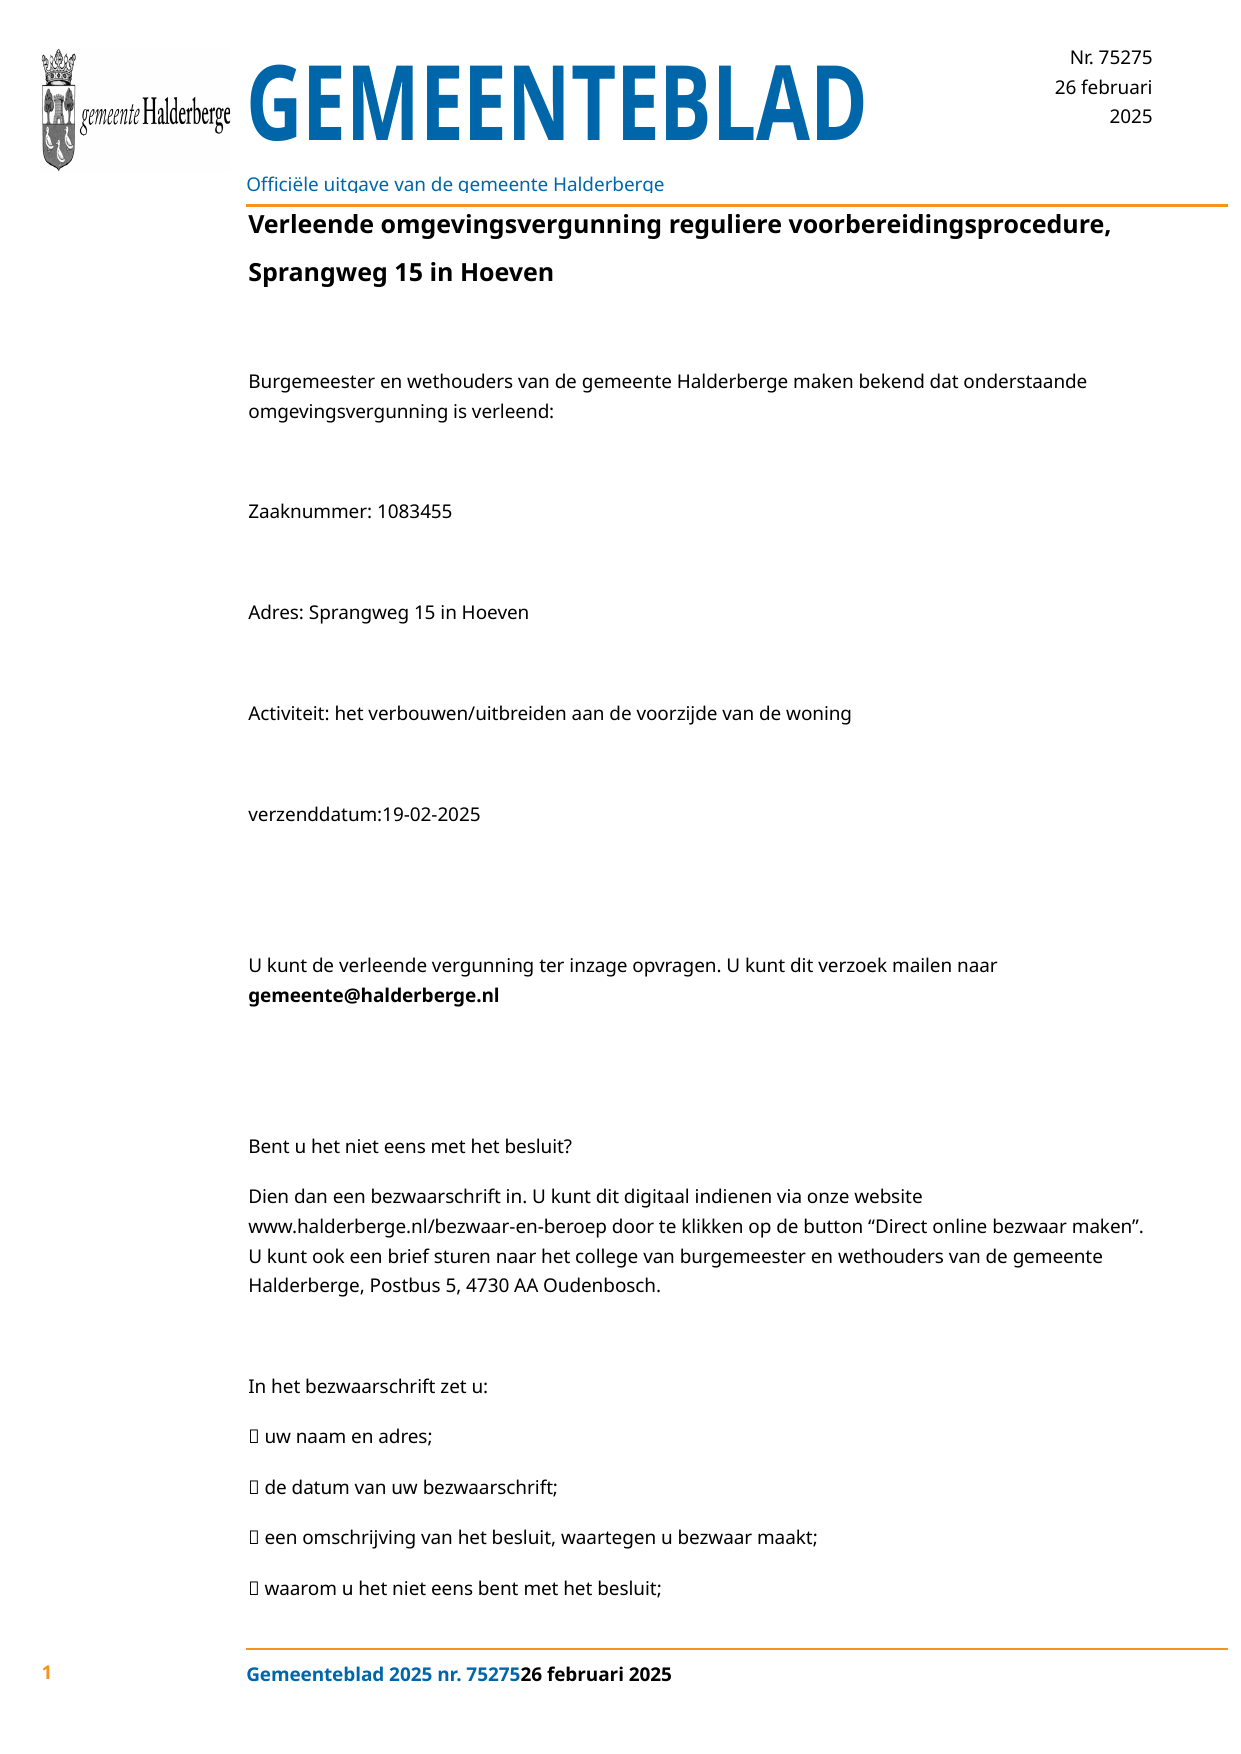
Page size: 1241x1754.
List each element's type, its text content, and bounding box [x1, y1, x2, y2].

text Adres: Sprangweg 15 in Hoeven [248, 599, 1152, 625]
text  uw naam en adres; [248, 1424, 1152, 1449]
text  de datum van uw bezwaarschrift; [248, 1474, 1152, 1500]
text Dien dan een bezwaarschrift in. U kunt dit digitaal indienen via onze website www.halderberge.nl/bezwaar-en-beroep door te klikken op de button “Direct online bezwaar maken”. U kunt ook een brief sturen naar het college van burgemeester en wethouders van de gemeente Halderberge, Postbus 5, 4730 AA Oudenbosch. [248, 1184, 1152, 1298]
text Verleende omgevingsvergunning reguliere voorbereidingsprocedure, Sprangweg 15 in Hoeven [248, 207, 1152, 288]
text In het bezwaarschrift zet u: [248, 1373, 1152, 1399]
text  waarom u het niet eens bent met het besluit; [248, 1575, 1152, 1601]
text Bent u het niet eens met het besluit? [248, 1133, 1152, 1159]
picture [41, 47, 231, 172]
text Activiteit: het verbouwen/uitbreiden aan de voorzijde van de woning [248, 700, 1152, 726]
text  een omschrijving van het besluit, waartegen u bezwaar maakt; [248, 1524, 1152, 1550]
text Burgemeester en wethouders van de gemeente Halderberge maken bekend dat onderstaande omgevingsvergunning is verleend: [248, 368, 1152, 424]
text Zaaknummer: 1083455 [248, 499, 1152, 524]
text U kunt de verleende vergunning ter inzage opvragen. U kunt dit verzoek mailen naar gemeente@halderberge.nl [248, 952, 1152, 1008]
text verzenddatum:19-02-2025 [248, 801, 1152, 827]
